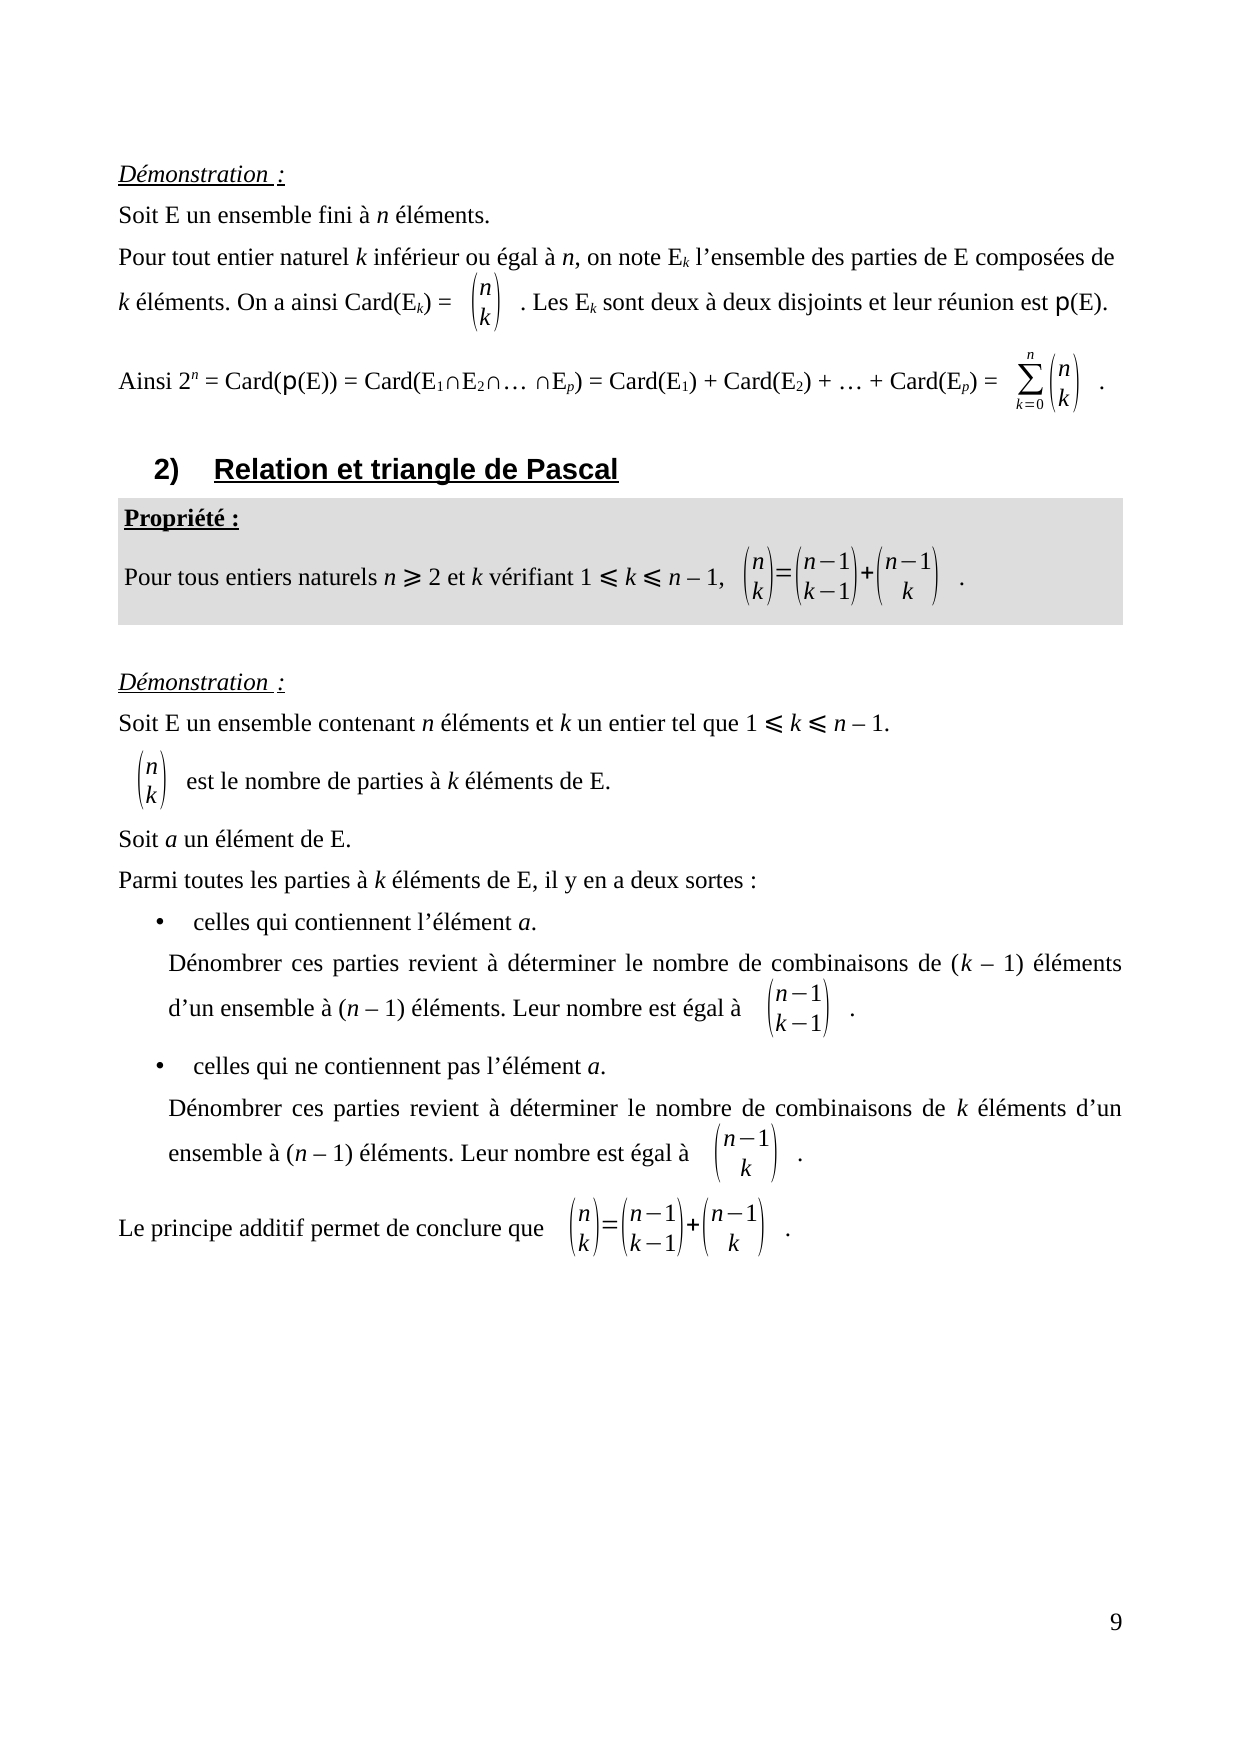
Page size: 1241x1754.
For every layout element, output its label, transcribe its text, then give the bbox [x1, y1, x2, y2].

text Pour tout entier naturel k inférieur ou égal à n, on note Ek l’ensemble des parties de E composées de k éléments. On a ainsi Card(Ek) =. Les Ek sont deux à deux disjoints et leur réunion est p(E). [118, 242, 1122, 333]
list celles qui ne contiennent pas l’élément a. [156, 1051, 1122, 1080]
subtitle Relation et triangle de Pascal [153, 452, 1122, 485]
table_header Propriété : Pour tous entiers naturels n ⩾ 2 et k vérifiant 1 ⩽ k ⩽ n – 1,. [118, 498, 1123, 625]
text Le principe additif permet de conclure que . [118, 1196, 1122, 1259]
text Soit a un élément de E. [118, 824, 1122, 853]
text Dénombrer ces parties revient à déterminer le nombre de combinaisons de (k – 1) éléments d’un ensemble à (n – 1) éléments. Leur nombre est égal à . [168, 948, 1122, 1039]
text Démonstration : [118, 667, 1122, 695]
text Démonstration : [118, 159, 1122, 188]
text Soit E un ensemble fini à n éléments. [118, 201, 1122, 229]
text Parmi toutes les parties à k éléments de E, il y en a deux sortes : [118, 865, 1122, 894]
text Dénombrer ces parties revient à déterminer le nombre de combinaisons de k éléments d’un ensemble à (n – 1) éléments. Leur nombre est égal à . [168, 1093, 1122, 1184]
text Soit E un ensemble contenant n éléments et k un entier tel que 1 ⩽ k ⩽ n – 1. [118, 708, 1122, 737]
text Ainsi 2n = Card(p(E)) = Card(E1∩E2∩… ∩Ep) = Card(E1) + Card(E2) + … + Card(Ep) =. [118, 346, 1122, 414]
text est le nombre de parties à k éléments de E. [118, 749, 1122, 812]
list celles qui contiennent l’élément a. [156, 907, 1122, 935]
